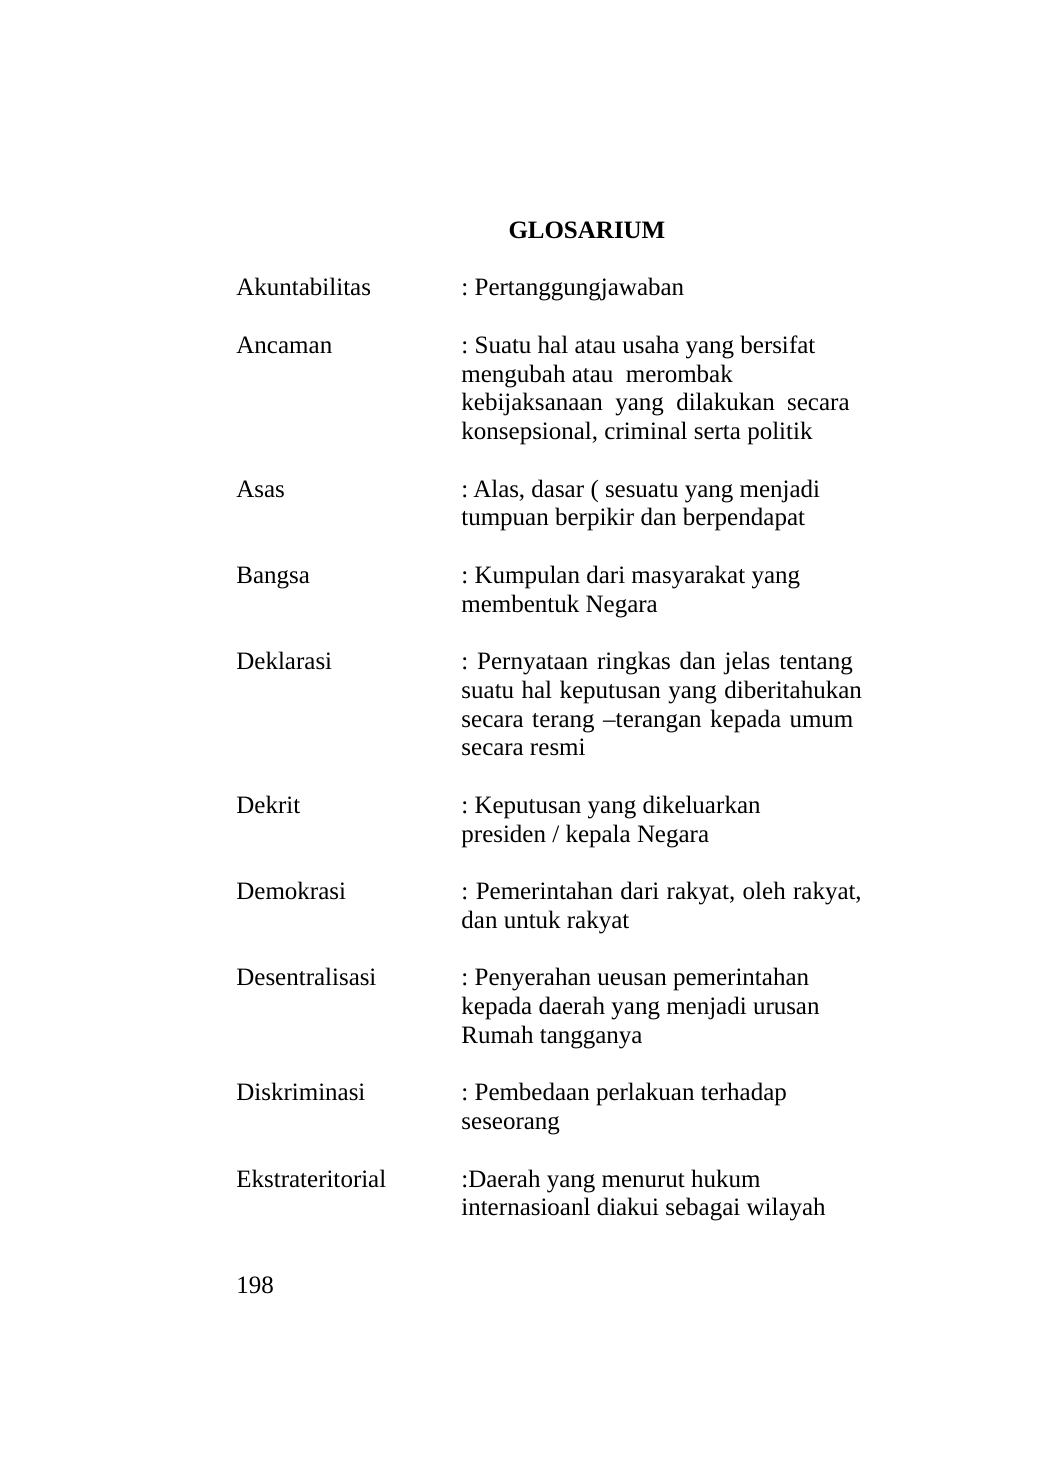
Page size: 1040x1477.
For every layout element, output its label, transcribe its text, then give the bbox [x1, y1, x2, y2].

text Akuntabilitas : Pertanggungjawaban [236, 272, 862, 301]
text Bangsa : Kumpulan dari masyarakat yang membentuk Negara [236, 560, 862, 617]
text Ekstrateritorial :Daerah yang menurut hukum internasioanl diakui sebagai wilayah [236, 1164, 862, 1221]
text Asas : Alas, dasar ( sesuatu yang menjadi tumpuan berpikir dan berpendapat [236, 474, 862, 531]
text Dekrit : Keputusan yang dikeluarkan presiden / kepala Negara [236, 790, 862, 847]
table_header [236, 89, 445, 157]
text Diskriminasi : Pembedaan perlakuan terhadap seseorang [236, 1077, 862, 1135]
text kebijaksanaan yang dilakukan secara konsepsional, criminal serta politik [236, 387, 862, 445]
table_header [654, 89, 862, 157]
text Demokrasi : Pemerintahan dari rakyat, oleh rakyat, dan untuk rakyat [236, 876, 862, 934]
text Ancaman : Suatu hal atau usaha yang bersifat mengubah atau merombak [236, 330, 862, 387]
text Desentralisasi : Penyerahan ueusan pemerintahan kepada daerah yang menjadi urusan Rumah tangganya [236, 962, 862, 1049]
text Deklarasi : Pernyataan ringkas dan jelas tentang suatu hal keputusan yang diberitahukan secara terang –terangan kepada umum secara resmi [236, 646, 862, 761]
list GLOSARIUM [274, 215, 862, 244]
table_header [445, 89, 653, 157]
